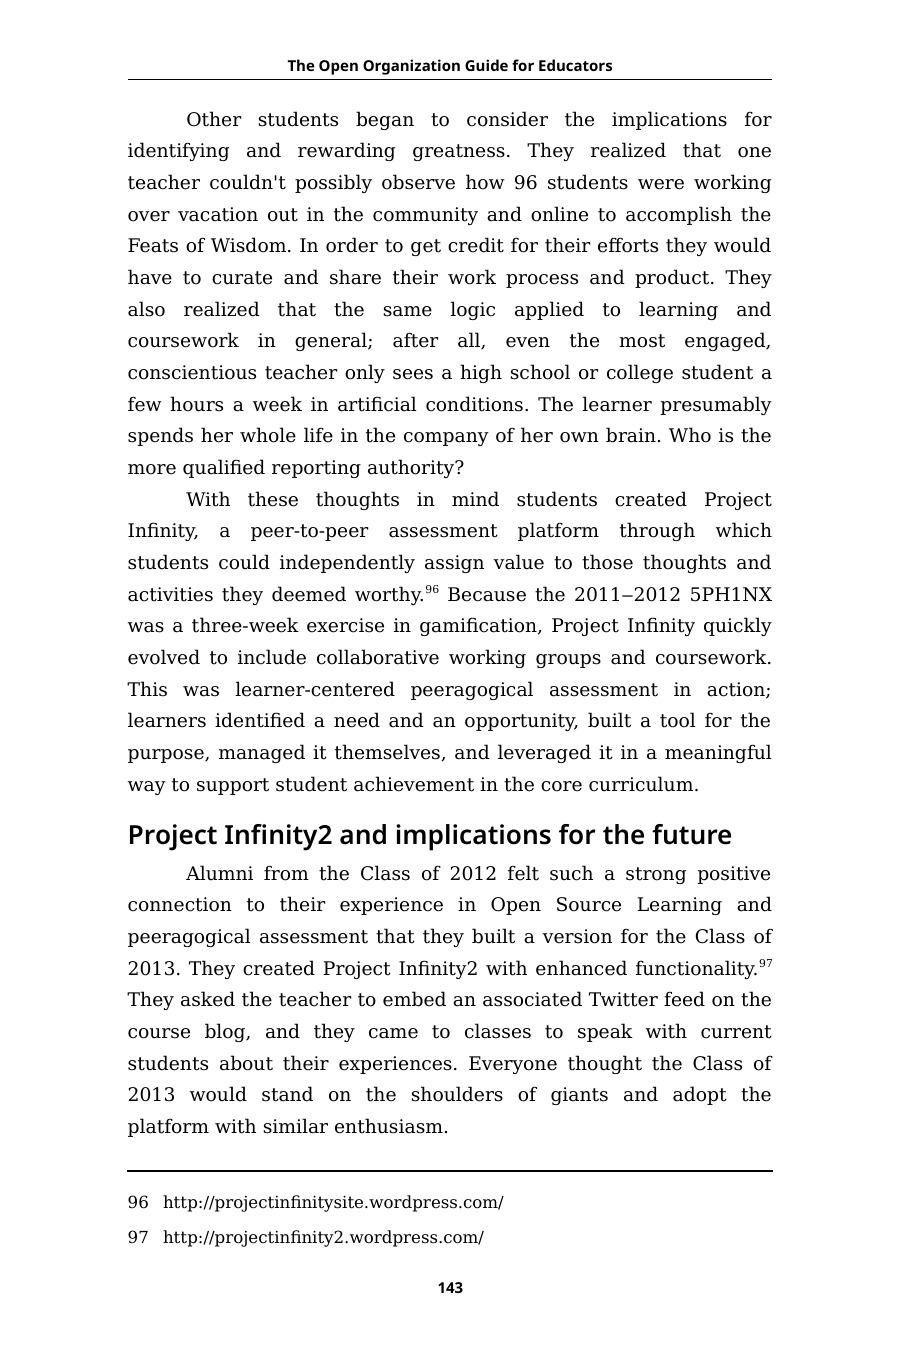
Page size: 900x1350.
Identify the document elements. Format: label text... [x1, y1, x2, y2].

subtitle Project Infinity2 and implications for the future [127, 820, 772, 850]
text http://projectinfinity2.wordpress.com/ [127, 1228, 772, 1247]
text Alumni from the Class of 2012 felt such a strong positive connection to their experience in Open Source Learning and peeragogical assessment that they built a version for the Class of 2013. They created Project Infinity2 with enhanced functionality. They asked the teacher to embed an associated Twitter feed on the course blog, and they came to classes to speak with current students about their experiences. Everyone thought the Class of 2013 would stand on the shoulders of giants and adopt the platform with similar enthusiasm. [127, 863, 772, 1138]
text http://projectinfinitysite.wordpress.com/ [127, 1193, 772, 1213]
text With these thoughts in mind students created Project Infinity, a peer-to-peer assessment platform through which students could independently assign value to those thoughts and activities they deemed worthy. Because the 2011‒2012 5PH1NX was a three-week exercise in gamification, Project Infinity quickly evolved to include collaborative working groups and coursework. This was learner-centered peeragogical assessment in action; learners identified a need and an opportunity, built a tool for the purpose, managed it themselves, and leveraged it in a meaningful way to support student achievement in the core curriculum. [127, 489, 772, 796]
text Other students began to consider the implications for identifying and rewarding greatness. They realized that one teacher couldn't possibly observe how 96 students were working over vacation out in the community and online to accomplish the Feats of Wisdom. In order to get credit for their efforts they would have to curate and share their work process and product. They also realized that the same logic applied to learning and coursework in general; after all, even the most engaged, conscientious teacher only sees a high school or college student a few hours a week in artificial conditions. The learner presumably spends her whole life in the company of her own brain. Who is the more qualified reporting authority? [127, 109, 772, 479]
